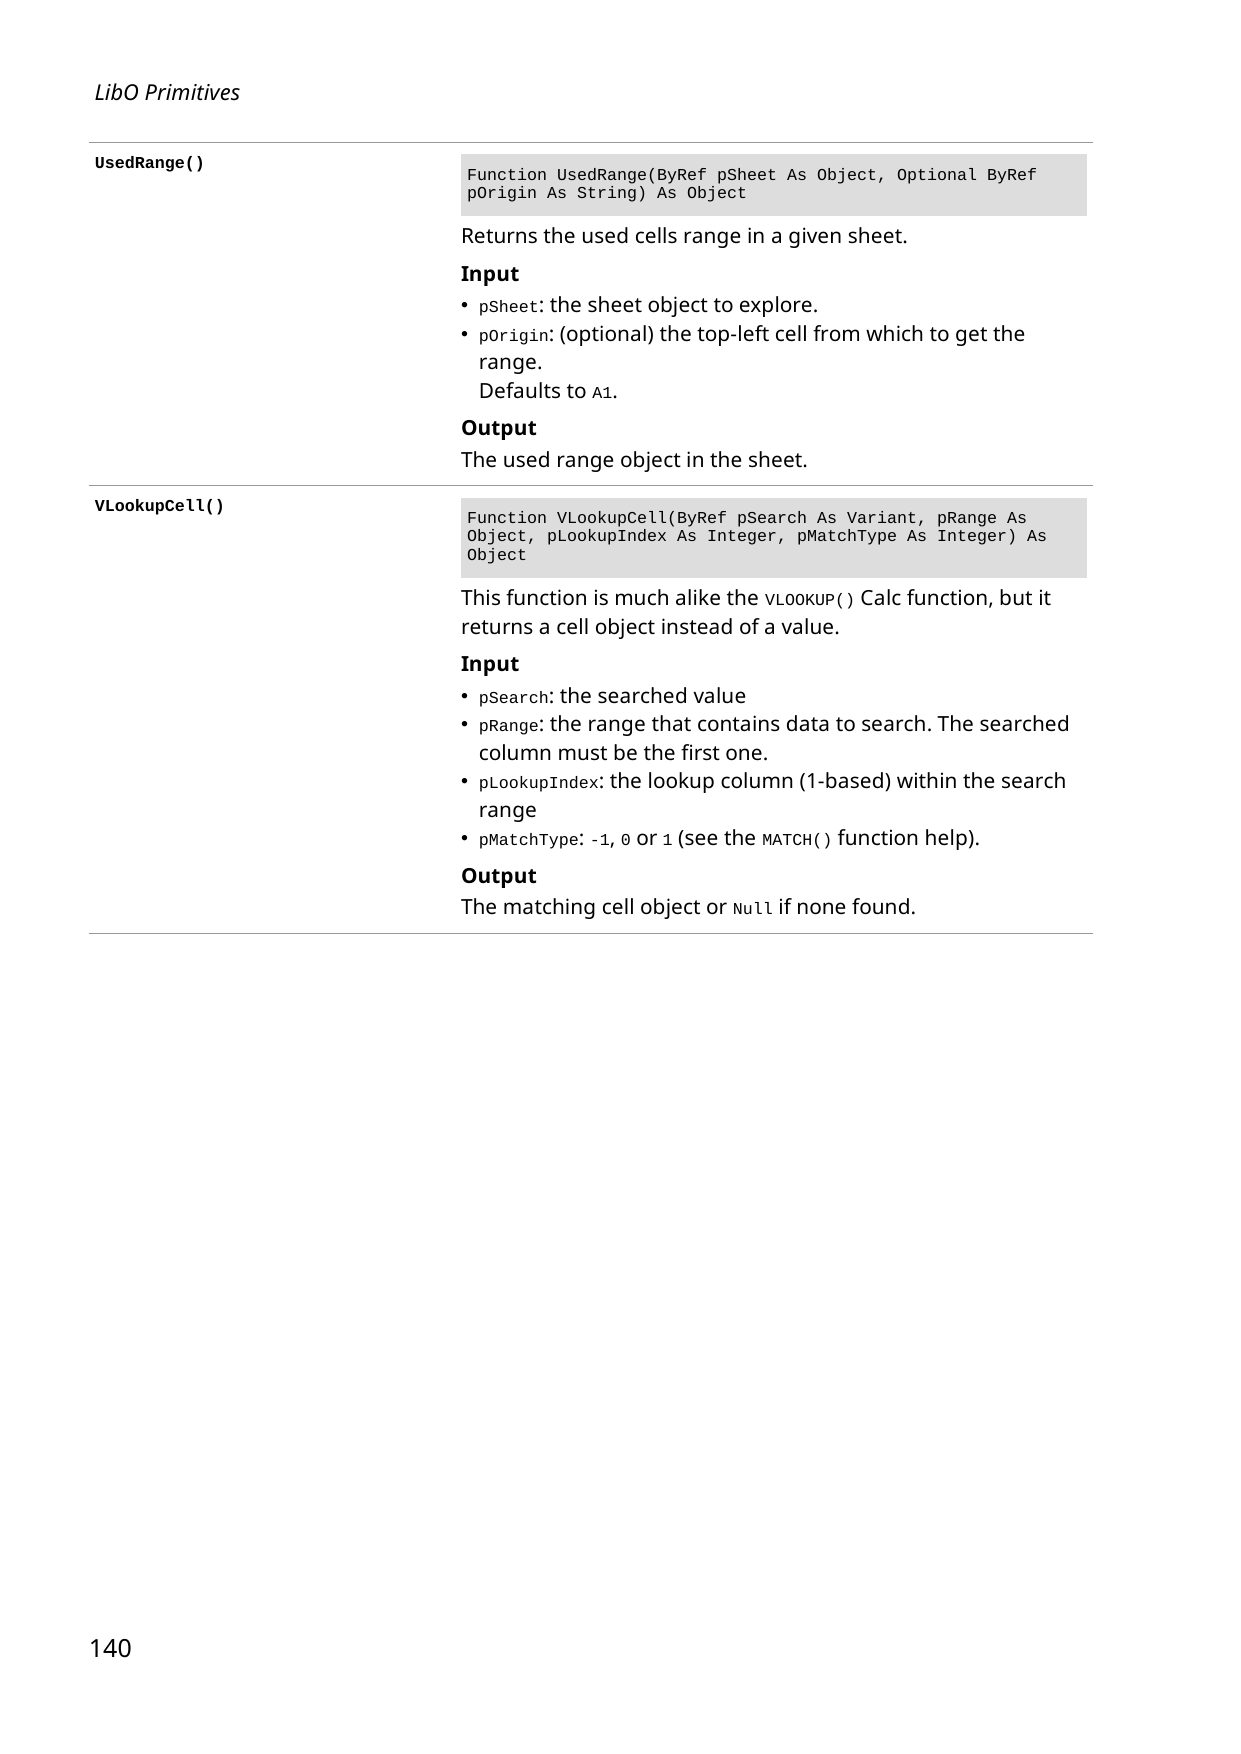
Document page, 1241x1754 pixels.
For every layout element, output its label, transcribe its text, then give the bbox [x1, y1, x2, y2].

table_cell VLookupCell() [89, 486, 455, 932]
table_cell UsedRange() [89, 143, 455, 485]
table_cell Function UsedRange(ByRef pSheet As Object, Optional ByRef pOrigin As String) As Object Returns the used cells range in a given sheet. Input pSheet: the sheet object to explore. pOrigin: (optional) the top-left cell from which to get the range. Defaults to A1. Output The used range object in the sheet. [455, 143, 1093, 485]
table_cell Function VLookupCell(ByRef pSearch As Variant, pRange As Object, pLookupIndex As Integer, pMatchType As Integer) As Object This function is much alike the VLOOKUP() Calc function, but it returns a cell object instead of a value. Input pSearch: the searched value pRange: the range that contains data to search. The searched column must be the first one. pLookupIndex: the lookup column (1-based) within the search range pMatchType: -1, 0 or 1 (see the MATCH() function help). Output The matching cell object or Null if none found. [455, 486, 1093, 932]
